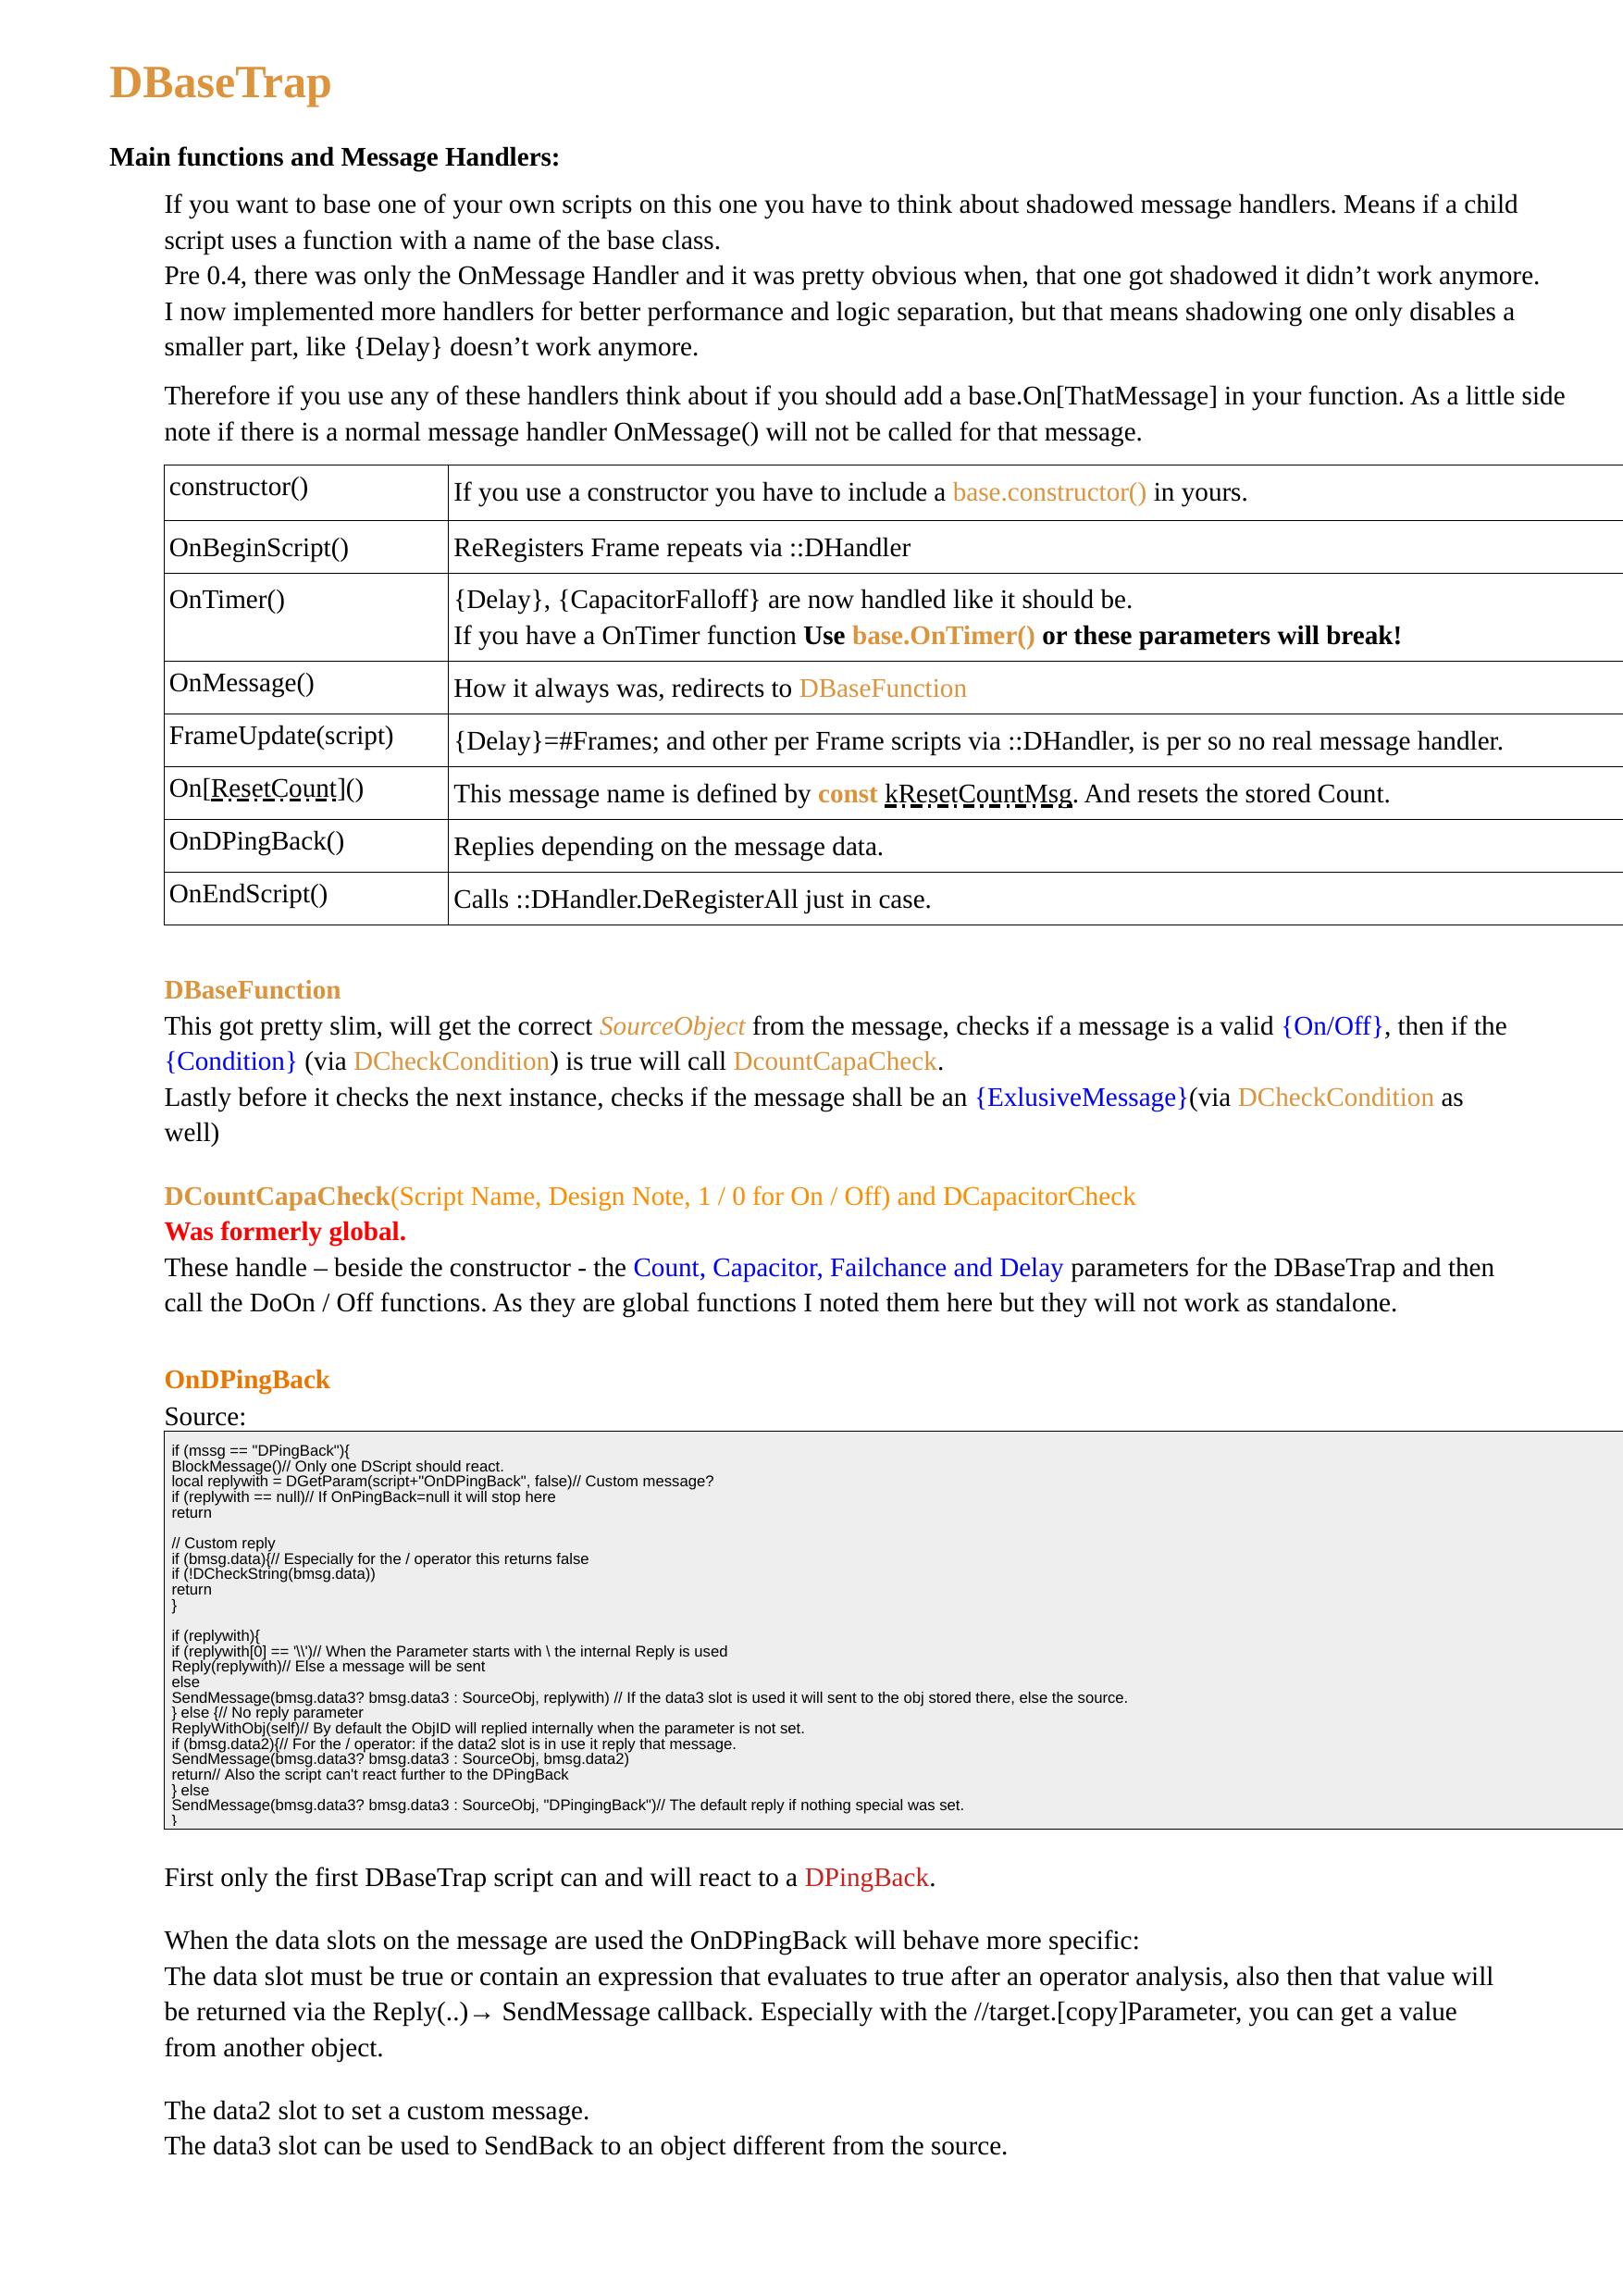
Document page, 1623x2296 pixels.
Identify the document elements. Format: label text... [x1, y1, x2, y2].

subtitle DBaseTrap [109, 55, 1568, 108]
table_cell OnMessage() [165, 662, 448, 714]
table_cell This message name is defined by const kResetCountMsg. And resets the stored Count. [449, 767, 1623, 819]
table_cell Replies depending on the message data. [449, 820, 1623, 872]
table_cell FrameUpdate(script) [165, 714, 448, 766]
text OnDPingBack [164, 1363, 1514, 1395]
table_header constructor() [165, 465, 448, 520]
table_cell {Delay}, {CapacitorFalloff} are now handled like it should be. If you have a OnTimer function Use base.OnTimer() or these parameters will break! [449, 574, 1623, 661]
table_cell OnDPingBack() [165, 820, 448, 872]
text Source: [164, 1400, 1514, 1431]
subtitle Main functions and Message Handlers: [109, 141, 1568, 172]
text Therefore if you use any of these handlers think about if you should add a base.On[ThatMessage] in your function. As a little side note if there is a normal message handler OnMessage() will not be called for that message. [164, 380, 1568, 447]
table_cell OnBeginScript() [165, 521, 448, 573]
table_cell How it always was, redirects to DBaseFunction [449, 662, 1623, 714]
text DBaseFunction [164, 974, 1514, 1005]
text The data2 slot to set a custom message. The data3 slot can be used to SendBack to an object different from the source. [164, 2094, 1514, 2161]
table_cell OnTimer() [165, 574, 448, 661]
table_cell Calls ::DHandler.DeRegisterAll just in case. [449, 873, 1623, 925]
table_cell OnEndScript() [165, 873, 448, 925]
table_header If you use a constructor you have to include a base.constructor() in yours. [449, 465, 1623, 520]
text If you want to base one of your own scripts on this one you have to think about shadowed message handlers. Means if a child script uses a function with a name of the base class. Pre 0.4, there was only the OnMessage Handler and it was pretty obvious when, that one got shadowed it didn’t work anymore. I now implemented more handlers for better performance and logic separation, but that means shadowing one only disables a smaller part, like {Delay} doesn’t work anymore. [164, 188, 1568, 362]
text This got pretty slim, will get the correct SourceObject from the message, checks if a message is a valid {On/Off}, then if the {Condition} (via DCheckCondition) is true will call DcountCapaCheck. Lastly before it checks the next instance, checks if the message shall be an {ExlusiveMessage}(via DCheckCondition as well) [164, 1010, 1514, 1148]
text These handle – beside the constructor - the Count, Capacitor, Failchance and Delay parameters for the DBaseTrap and then call the DoOn / Off functions. As they are global functions I noted them here but they will not work as standalone. [164, 1251, 1514, 1318]
table_cell On[ResetCount]() [165, 767, 448, 819]
text First only the first DBaseTrap script can and will react to a DPingBack. [164, 1861, 1514, 1892]
text DCountCapaCheck(Script Name, Design Note, 1 / 0 for On / Off) and DCapacitorCheck Was formerly global. [164, 1180, 1514, 1247]
table_cell {Delay}=#Frames; and other per Frame scripts via ::DHandler, is per so no real message handler. [449, 714, 1623, 766]
text When the data slots on the message are used the OnDPingBack will behave more specific: The data slot must be true or contain an expression that evaluates to true after an operator analysis, also then that value will be returned via the Reply(..)→ SendMessage callback. Especially with the //target.[copy]Parameter, you can get a value from another object. [164, 1924, 1514, 2062]
table_cell ReRegisters Frame repeats via ::DHandler [449, 521, 1623, 573]
